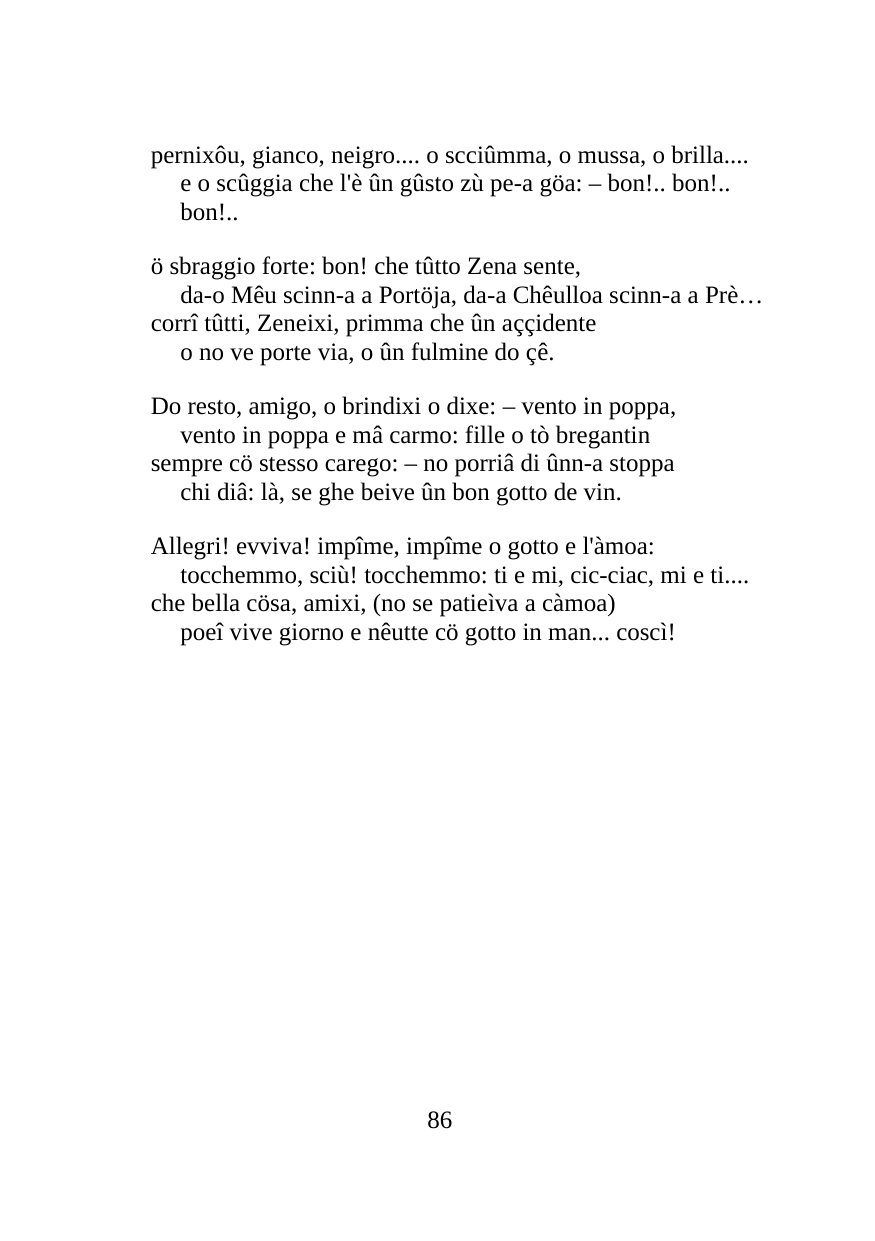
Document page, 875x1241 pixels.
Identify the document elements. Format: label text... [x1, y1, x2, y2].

text Allegri! evviva! impîme, impîme o gotto e l'àmoa: tocchemmo, sciù! tocchemmo: ti e mi, cic-ciac, mi e ti.... [151, 531, 768, 588]
text ö sbraggio forte: bon! che tûtto Zena sente, da-o Mêu scinn-a a Portöja, da-a Chêulloa scinn-a a Prè… [151, 251, 768, 308]
text che bella cösa, amixi, (no se patieìva a càmoa) poeî vive giorno e nêutte cö gotto in man... coscì! [151, 588, 768, 646]
text Do resto, amigo, o brindixi o dixe: – vento in poppa, vento in poppa e mâ carmo: fille o tò bregantin [151, 391, 768, 448]
text pernixôu, gianco, neigro.... o scciûmma, o mussa, o brilla.... e o scûggia che l'è ûn gûsto zù pe-a göa: – bon!.. bon!.. bon!.. [151, 140, 768, 226]
text corrî tûtti, Zeneixi, primma che ûn aççidente o no ve porte via, o ûn fulmine do çê. [151, 308, 768, 366]
text sempre cö stesso carego: – no porriâ di ûnn-a stoppa chi diâ: là, se ghe beive ûn bon gotto de vin. [151, 448, 768, 506]
